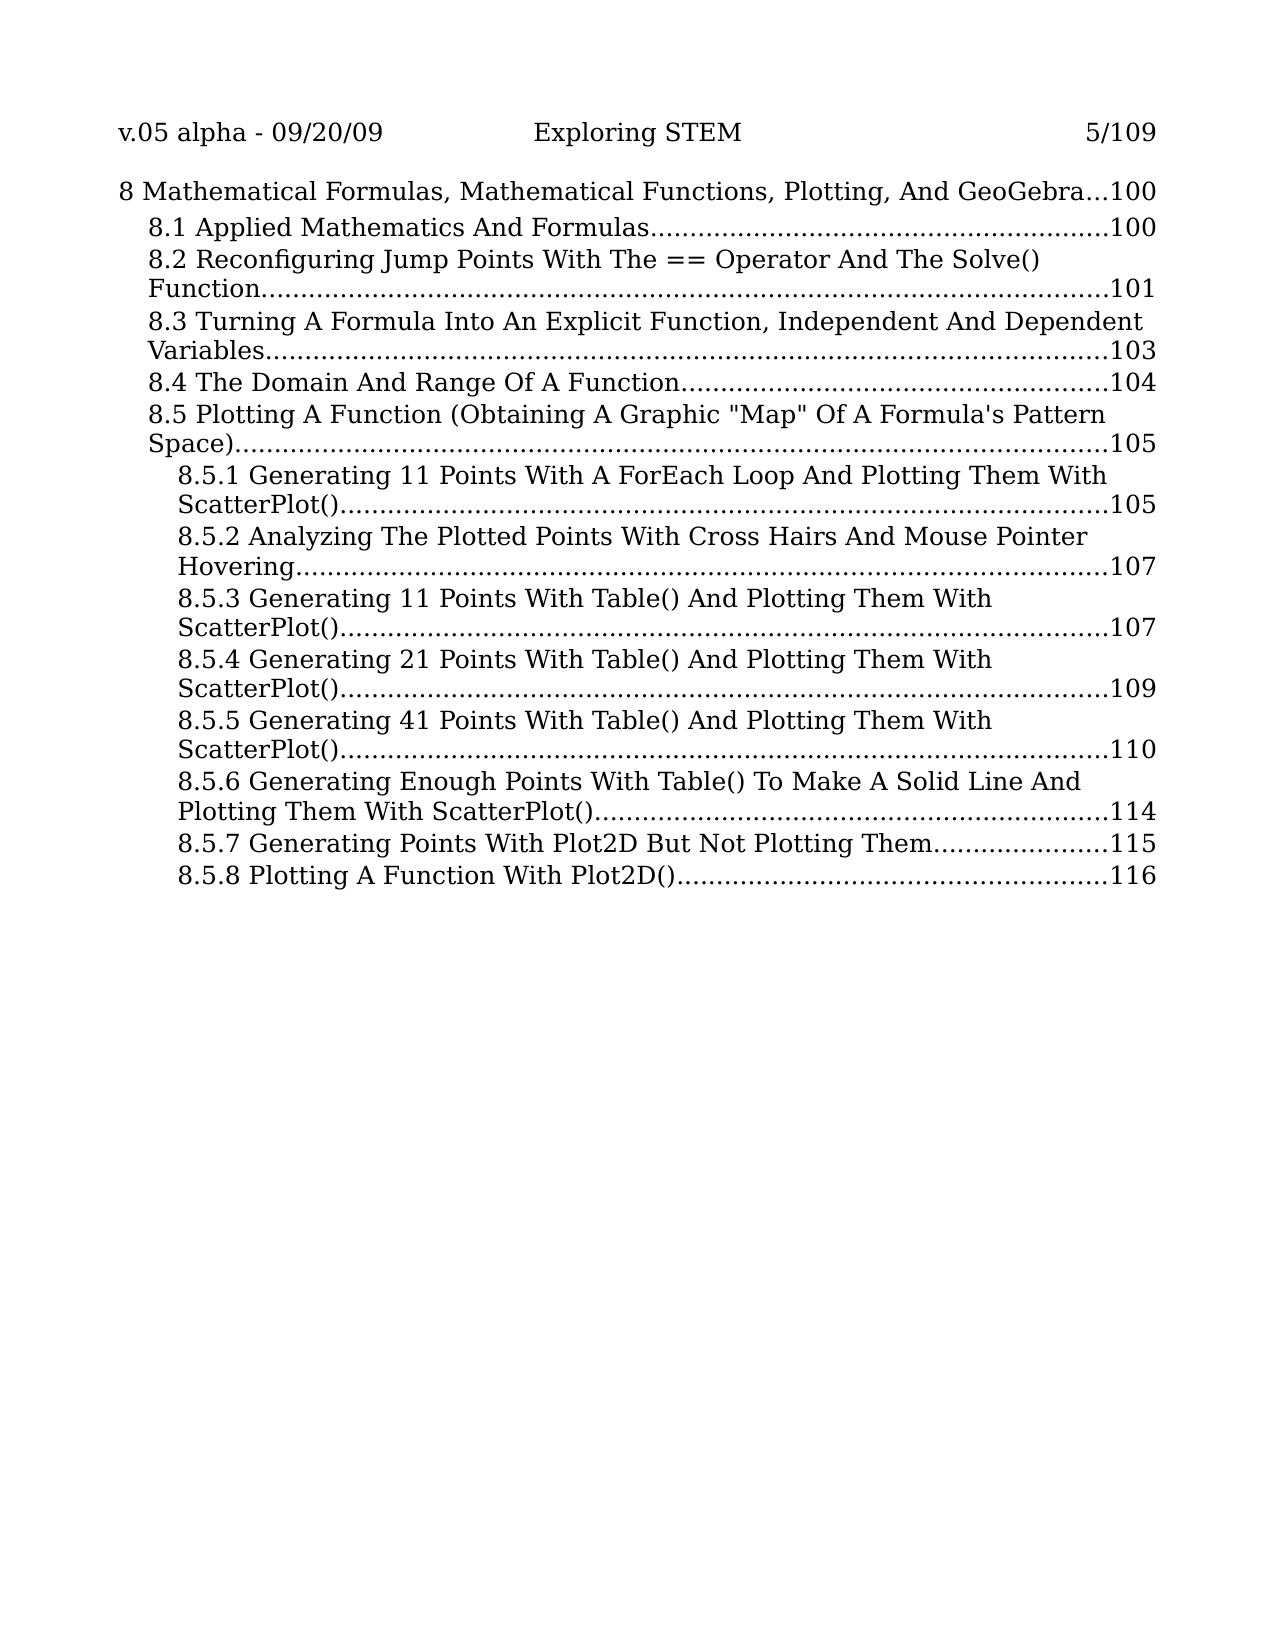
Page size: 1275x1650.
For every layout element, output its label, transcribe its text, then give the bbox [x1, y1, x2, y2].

text 8.5.4 Generating 21 Points With Table() And Plotting Them With ScatterPlot() 109 [177, 645, 1157, 703]
text 8 Mathematical Formulas, Mathematical Functions, Plotting, And GeoGebra 100 [118, 177, 1157, 206]
text 8.5.2 Analyzing The Plotted Points With Cross Hairs And Mouse Pointer Hovering 107 [177, 523, 1157, 581]
text 8.5.8 Plotting A Function With Plot2D() 116 [177, 861, 1157, 890]
text 8.3 Turning A Formula Into An Explicit Function, Independent And Dependent Variables 103 [148, 307, 1157, 365]
text 8.1 Applied Mathematics And Formulas 100 [148, 213, 1157, 243]
text 8.5.7 Generating Points With Plot2D But Not Plotting Them 115 [177, 829, 1157, 858]
text 8.5.5 Generating 41 Points With Table() And Plotting Them With ScatterPlot() 110 [177, 706, 1157, 765]
text 8.2 Reconfiguring Jump Points With The == Operator And The Solve() Function 101 [148, 246, 1157, 304]
text 8.5.1 Generating 11 Points With A ForEach Loop And Plotting Them With ScatterPlot() 105 [177, 461, 1157, 520]
text 8.4 The Domain And Range Of A Function 104 [148, 368, 1157, 397]
text 8.5.3 Generating 11 Points With Table() And Plotting Them With ScatterPlot() 107 [177, 584, 1157, 642]
text 8.5.6 Generating Enough Points With Table() To Make A Solid Line And Plotting Them With ScatterPlot() 114 [177, 768, 1157, 826]
text 8.5 Plotting A Function (Obtaining A Graphic "Map" Of A Formula's Pattern Space) 105 [148, 400, 1157, 458]
